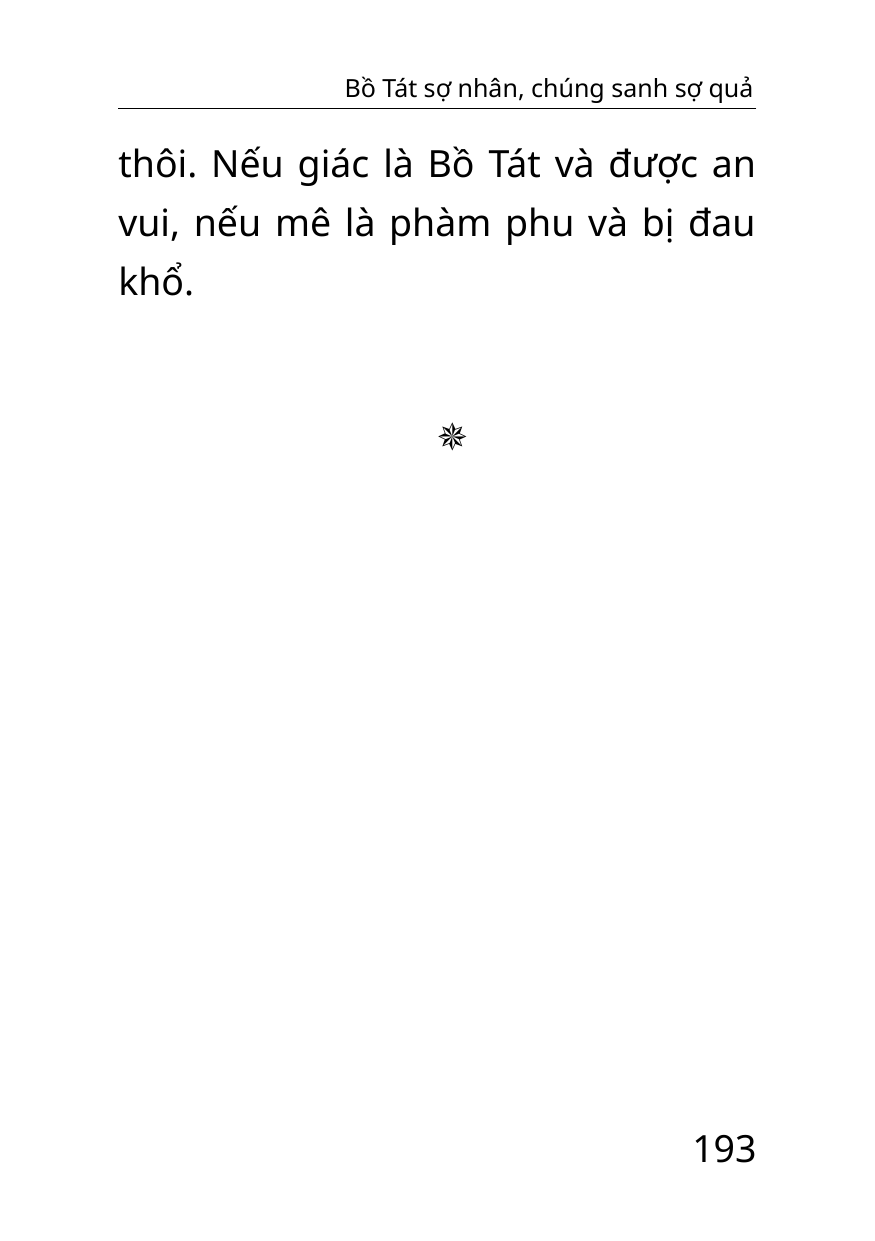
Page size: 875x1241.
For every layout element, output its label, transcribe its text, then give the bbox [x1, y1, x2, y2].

text thôi. Nếu giác là Bồ Tát và được an vui, nếu mê là phàm phu và bị đau khổ. [118, 138, 756, 306]
text 🟑 [118, 410, 756, 461]
